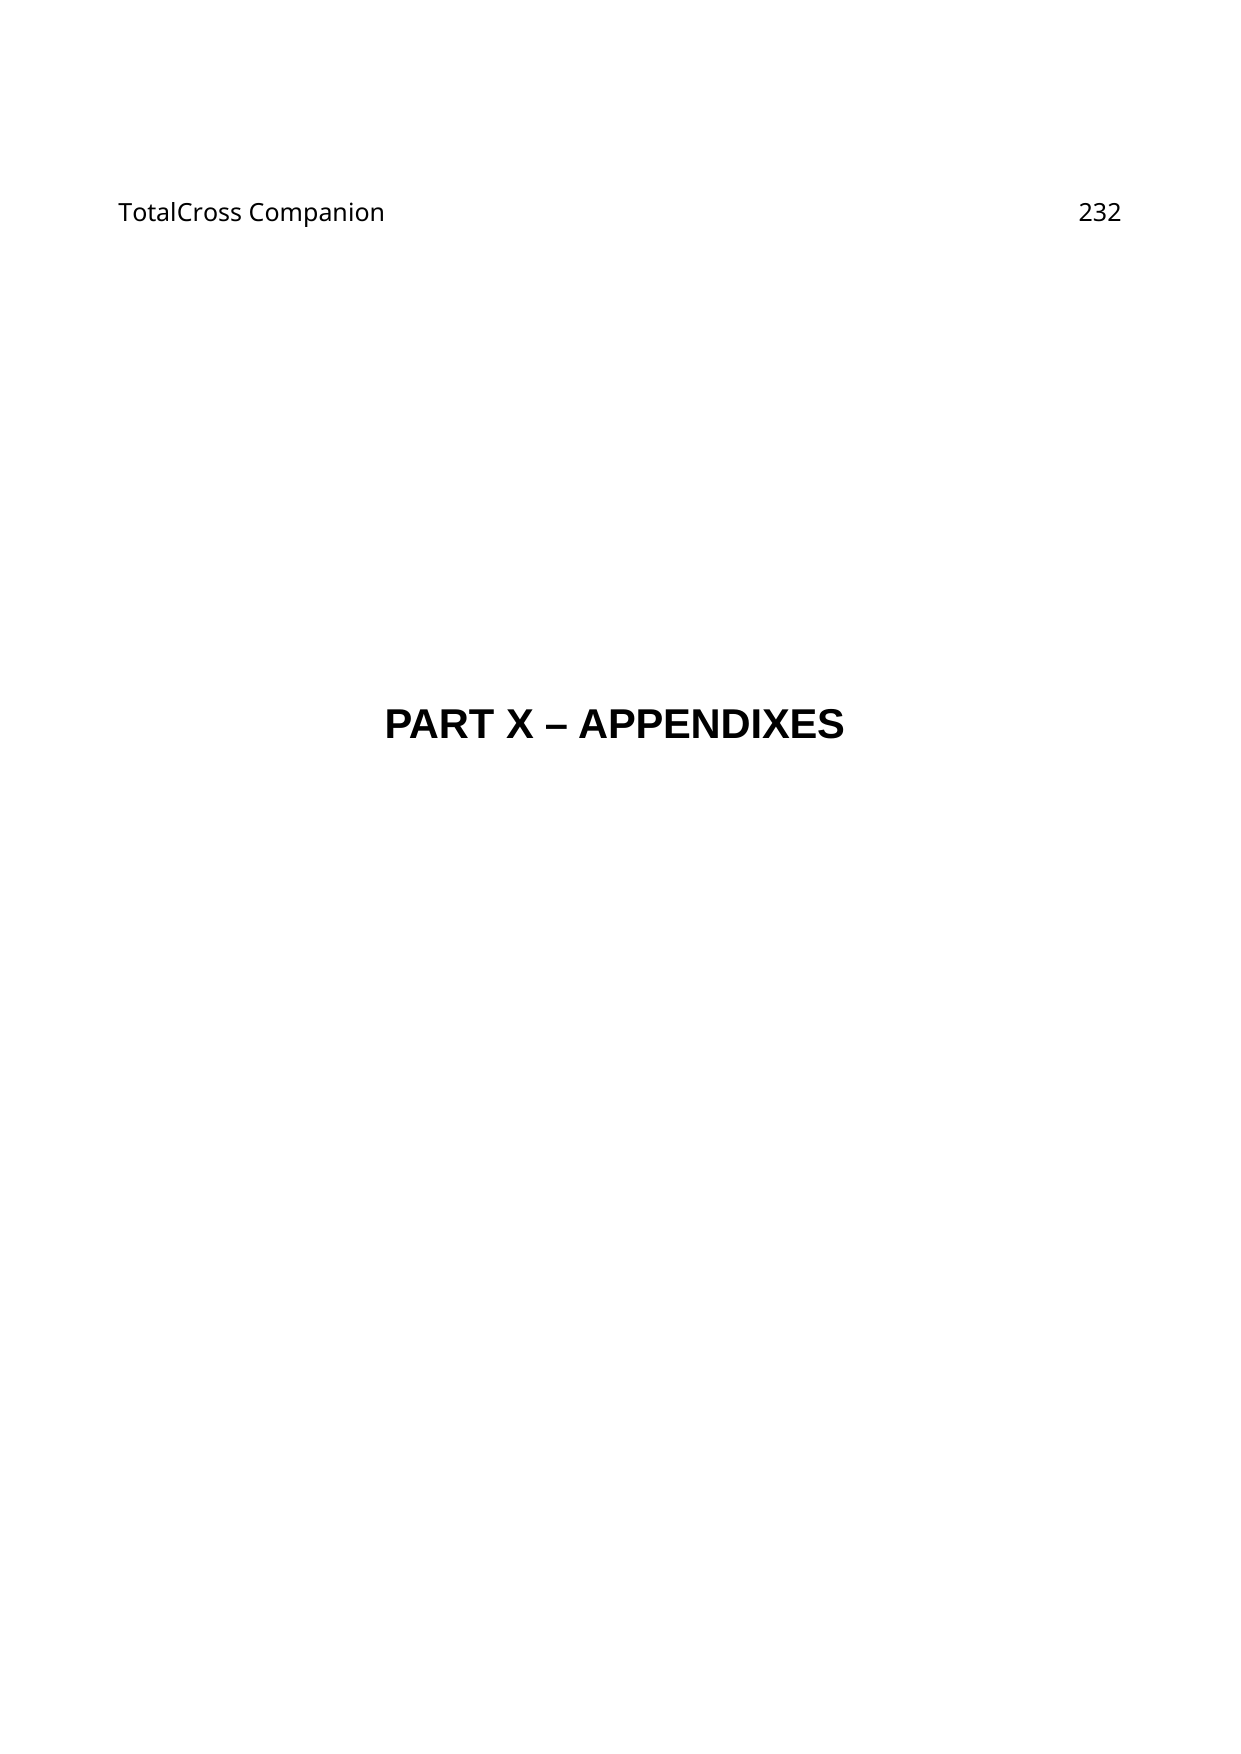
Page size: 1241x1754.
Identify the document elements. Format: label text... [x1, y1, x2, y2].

subtitle PART X – APPENDIXES [118, 701, 1122, 748]
